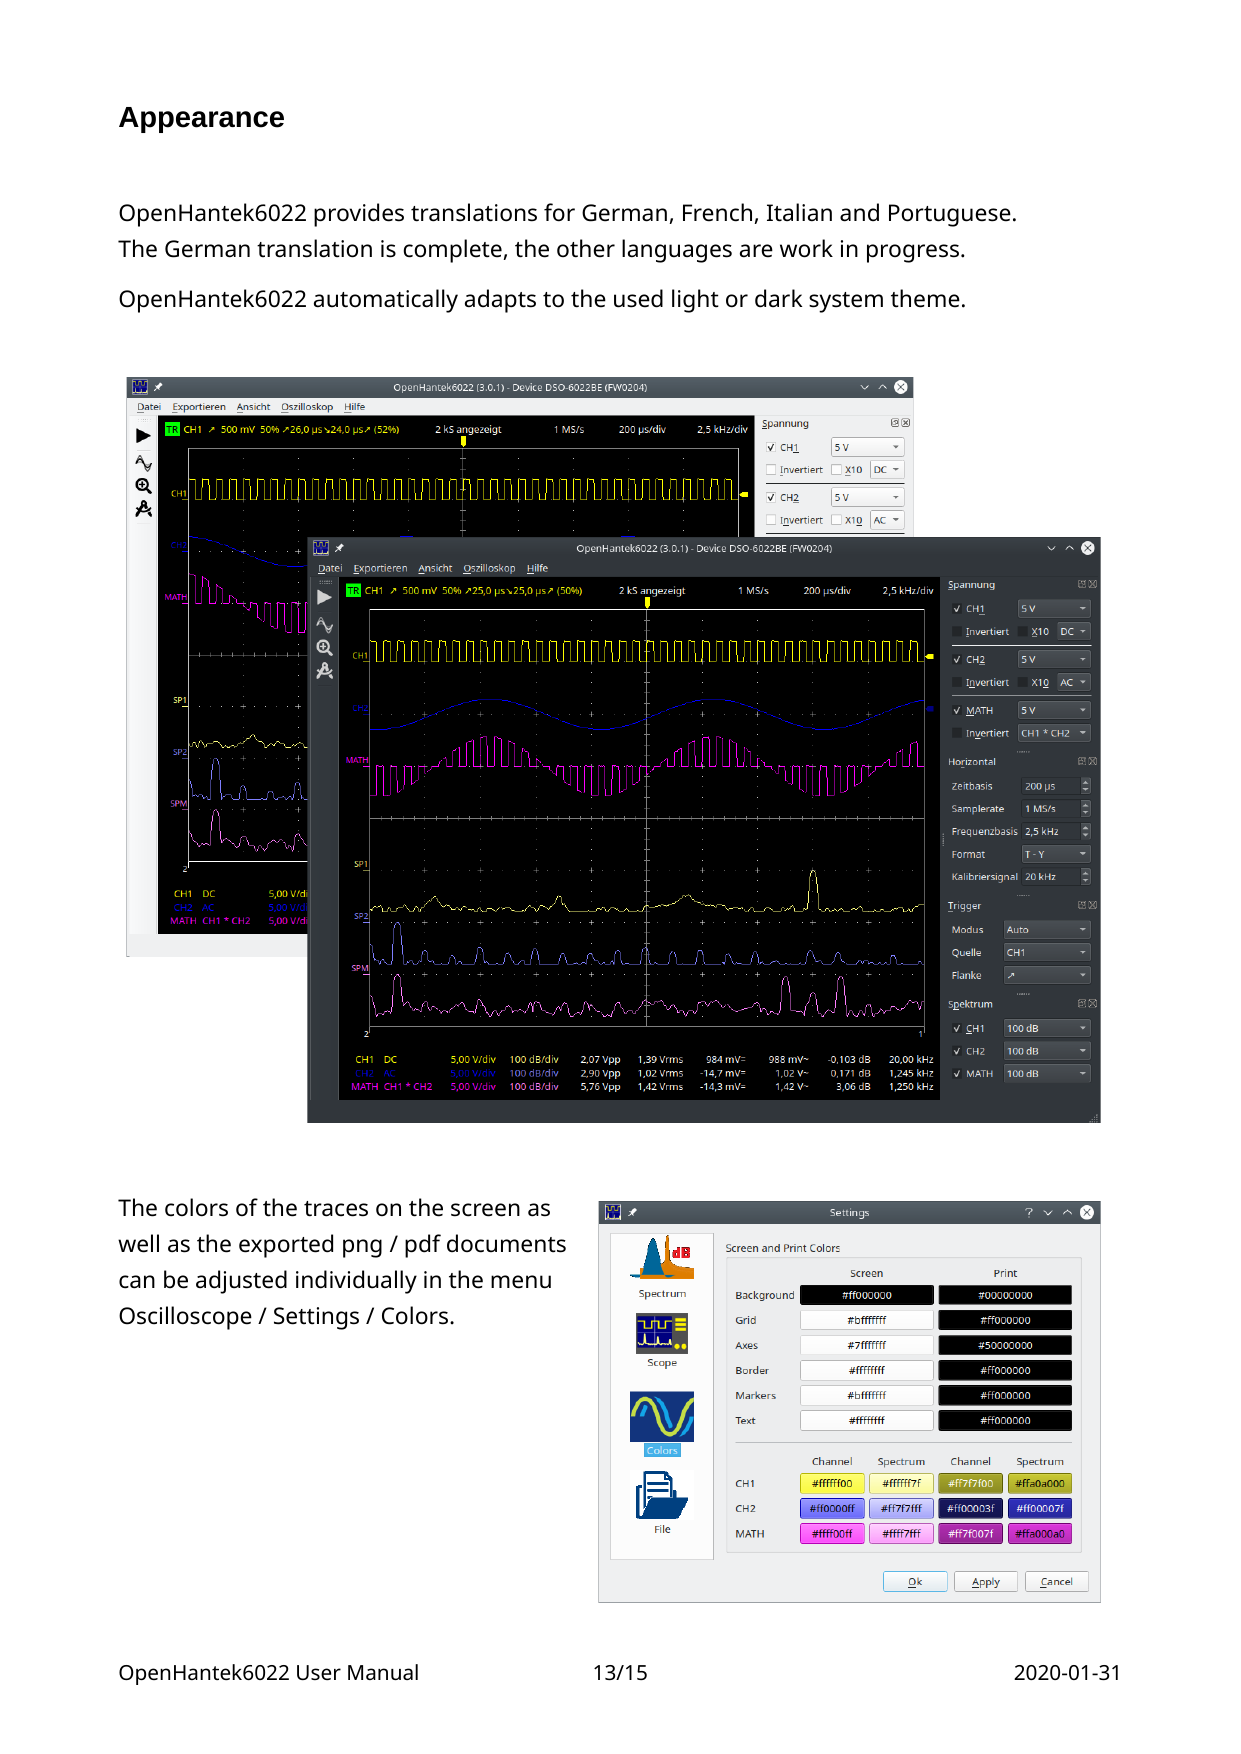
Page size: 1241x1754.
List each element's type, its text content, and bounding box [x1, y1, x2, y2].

subtitle OpenHantek6022 provides translations for German, French, Italian and Portuguese. The German translation is complete, the other languages are work in progress. [118, 197, 1122, 264]
picture [598, 1201, 1101, 1603]
subtitle OpenHantek6022 automatically adapts to the used light or dark system theme. [118, 283, 1122, 314]
subtitle Appearance [118, 100, 1122, 133]
subtitle The colors of the traces on the screen as well as the exported png / pdf documents can be adjusted individually in the menu Oscilloscope / Settings / Colors. [118, 1192, 569, 1331]
picture [126, 377, 1101, 1123]
